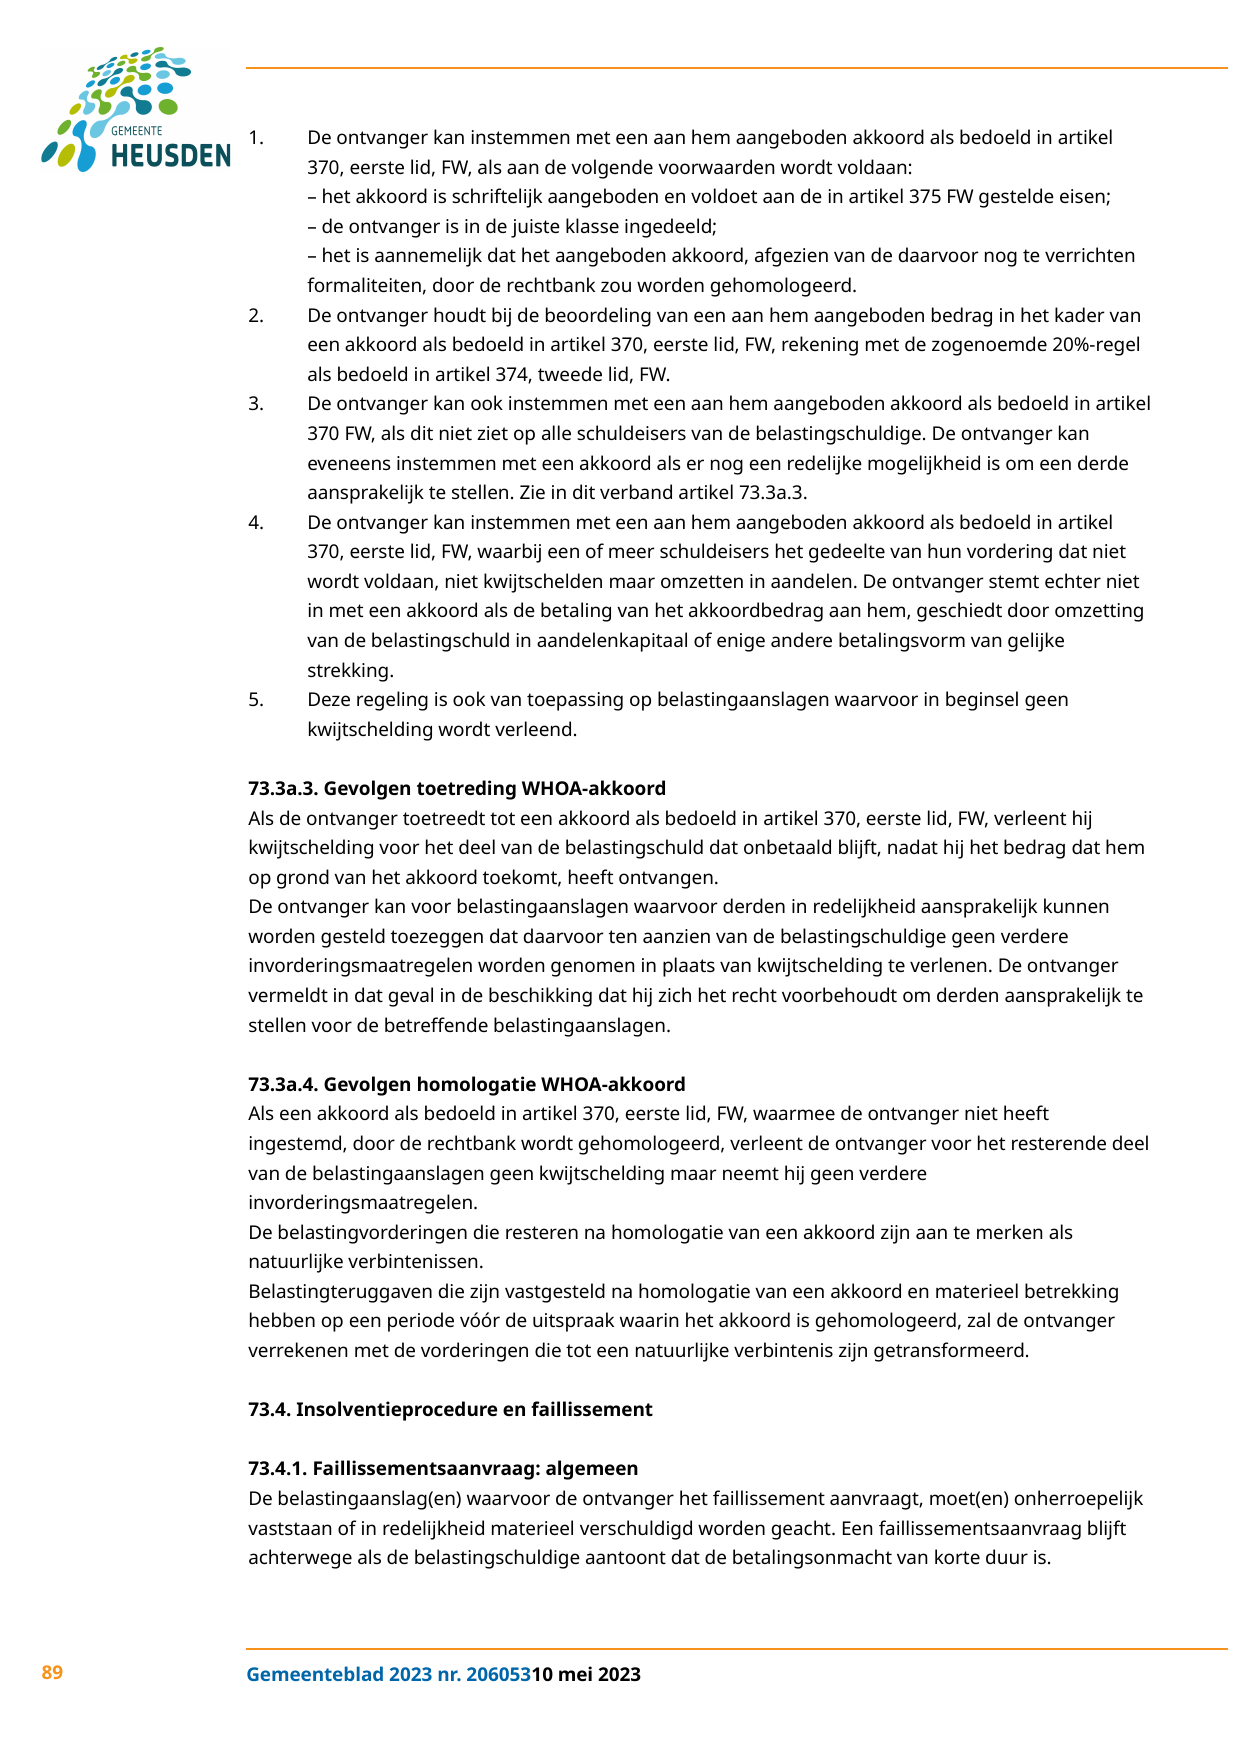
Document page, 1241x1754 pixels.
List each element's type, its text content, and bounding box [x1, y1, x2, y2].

text Als een akkoord als bedoeld in artikel 370, eerste lid, FW, waarmee de ontvanger niet heeft ingestemd, door de rechtbank wordt gehomologeerd, verleent de ontvanger voor het resterende deel van de belastingaanslagen geen kwijtschelding maar neemt hij geen verdere invorderingsmaatregelen. [248, 1101, 1152, 1215]
list – het is aannemelijk dat het aangeboden akkoord, afgezien van de daarvoor nog te verrichten formaliteiten, door de rechtbank zou worden gehomologeerd. [248, 243, 1152, 298]
text 73.4.1. Faillissementsaanvraag: algemeen [248, 1456, 1152, 1481]
text 73.3a.3. Gevolgen toetreding WHOA-akkoord [248, 775, 1152, 801]
list De ontvanger kan instemmen met een aan hem aangeboden akkoord als bedoeld in artikel 370, eerste lid, FW, waarbij een of meer schuldeisers het gedeelte van hun vordering dat niet wordt voldaan, niet kwijtschelden maar omzetten in aandelen. De ontvanger stemt echter niet in met een akkoord als de betaling van het akkoordbedrag aan hem, geschiedt door omzetting van de belastingschuld in aandelenkapitaal of enige andere betalingsvorm van gelijke strekking. [248, 509, 1152, 683]
text Als de ontvanger toetreedt tot een akkoord als bedoeld in artikel 370, eerste lid, FW, verleent hij kwijtschelding voor het deel van de belastingschuld dat onbetaald blijft, nadat hij het bedrag dat hem op grond van het akkoord toekomt, heeft ontvangen. [248, 805, 1152, 890]
text De belastingaanslag(en) waarvoor de ontvanger het faillissement aanvraagt, moet(en) onherroepelijk vaststaan of in redelijkheid materieel verschuldigd worden geacht. Een faillissementsaanvraag blijft achterwege als de belastingschuldige aantoont dat de betalingsonmacht van korte duur is. [248, 1485, 1152, 1570]
text De belastingvorderingen die resteren na homologatie van een akkoord zijn aan te merken als natuurlijke verbintenissen. [248, 1219, 1152, 1274]
list Deze regeling is ook van toepassing op belastingaanslagen waarvoor in beginsel geen kwijtschelding wordt verleend. [248, 686, 1152, 742]
text 73.3a.4. Gevolgen homologatie WHOA-akkoord [248, 1071, 1152, 1097]
list De ontvanger kan instemmen met een aan hem aangeboden akkoord als bedoeld in artikel 370, eerste lid, FW, als aan de volgende voorwaarden wordt voldaan: [248, 124, 1152, 180]
text Belastingteruggaven die zijn vastgesteld na homologatie van een akkoord en materieel betrekking hebben op een periode vóór de uitspraak waarin het akkoord is gehomologeerd, zal de ontvanger verrekenen met de vorderingen die tot een natuurlijke verbintenis zijn getransformeerd. [248, 1278, 1152, 1363]
text De ontvanger kan voor belastingaanslagen waarvoor derden in redelijkheid aansprakelijk kunnen [248, 893, 1152, 919]
list – de ontvanger is in de juiste klasse ingedeeld; [248, 213, 1152, 239]
list De ontvanger houdt bij de beoordeling van een aan hem aangeboden bedrag in het kader van een akkoord als bedoeld in artikel 370, eerste lid, FW, rekening met de zogenoemde 20%-regel als bedoeld in artikel 374, tweede lid, FW. [248, 302, 1152, 387]
text 73.4. Insolventieprocedure en faillissement [248, 1396, 1152, 1422]
list De ontvanger kan ook instemmen met een aan hem aangeboden akkoord als bedoeld in artikel 370 FW, als dit niet ziet op alle schuldeisers van de belastingschuldige. De ontvanger kan eveneens instemmen met een akkoord als er nog een redelijke mogelijkheid is om een derde aansprakelijk te stellen. Zie in dit verband artikel 73.3a.3. [248, 391, 1152, 505]
text worden gesteld toezeggen dat daarvoor ten aanzien van de belastingschuldige geen verdere invorderingsmaatregelen worden genomen in plaats van kwijtschelding te verlenen. De ontvanger vermeldt in dat geval in de beschikking dat hij zich het recht voorbehoudt om derden aansprakelijk te stellen voor de betreffende belastingaanslagen. [248, 923, 1152, 1038]
list – het akkoord is schriftelijk aangeboden en voldoet aan de in artikel 375 FW gestelde eisen; [248, 183, 1152, 209]
picture [41, 47, 231, 172]
